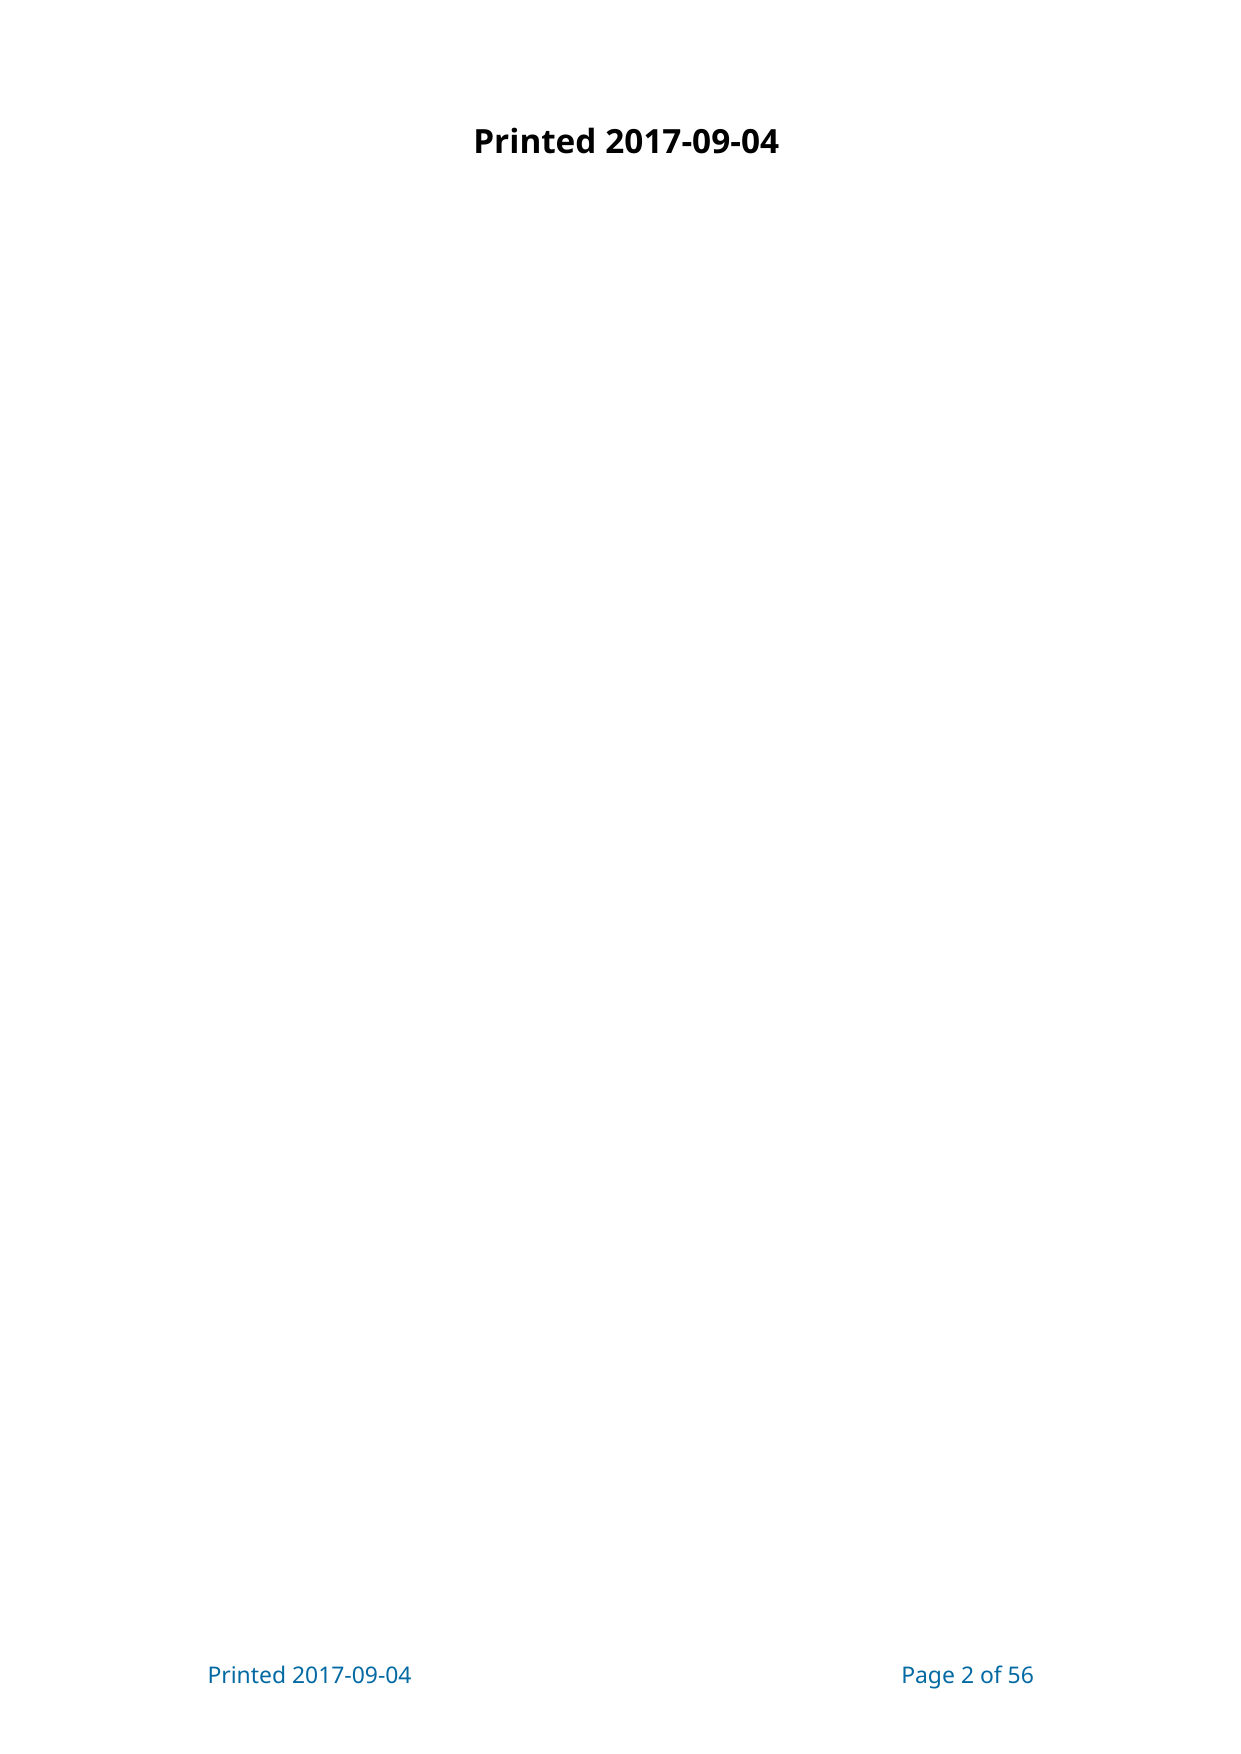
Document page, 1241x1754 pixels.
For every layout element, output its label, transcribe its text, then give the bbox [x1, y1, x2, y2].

text Printed 2017-09-04 [118, 118, 1122, 163]
